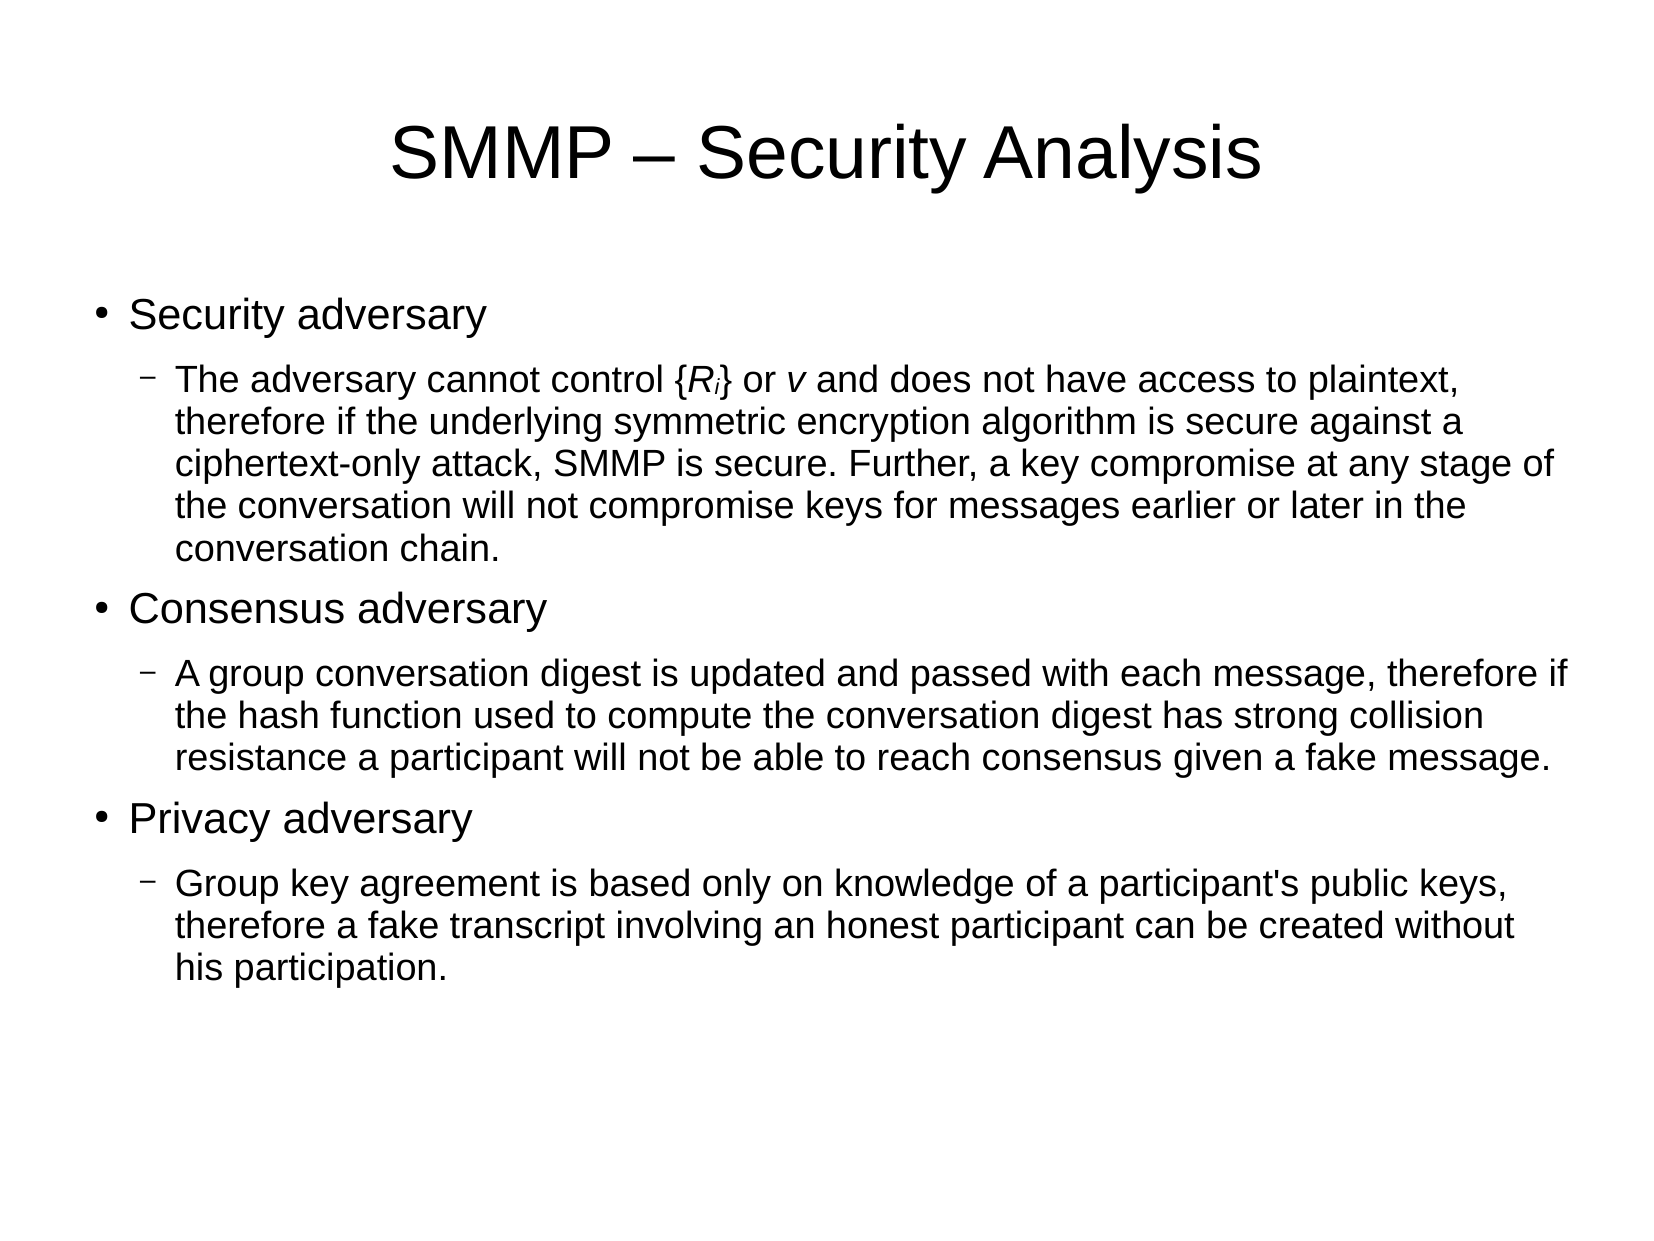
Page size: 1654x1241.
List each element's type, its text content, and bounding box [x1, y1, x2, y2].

list Security adversary The adversary cannot control {Ri} or v and does not have access to plaintext, therefore if the underlying symmetric encryption algorithm is secure against a ciphertext-only attack, SMMP is secure. Further, a key compromise at any stage of the conversation will not compromise keys for messages earlier or later in the conversation chain. Consensus adversary A group conversation digest is updated and passed with each message, therefore if the hash function used to compute the conversation digest has strong collision resistance a participant will not be able to reach consensus given a fake message. Privacy adversary Group key agreement is based only on knowledge of a participant's public keys, therefore a fake transcript involving an honest participant can be created without his participation. [82, 290, 1571, 1010]
title SMMP – Security Analysis [82, 49, 1571, 257]
